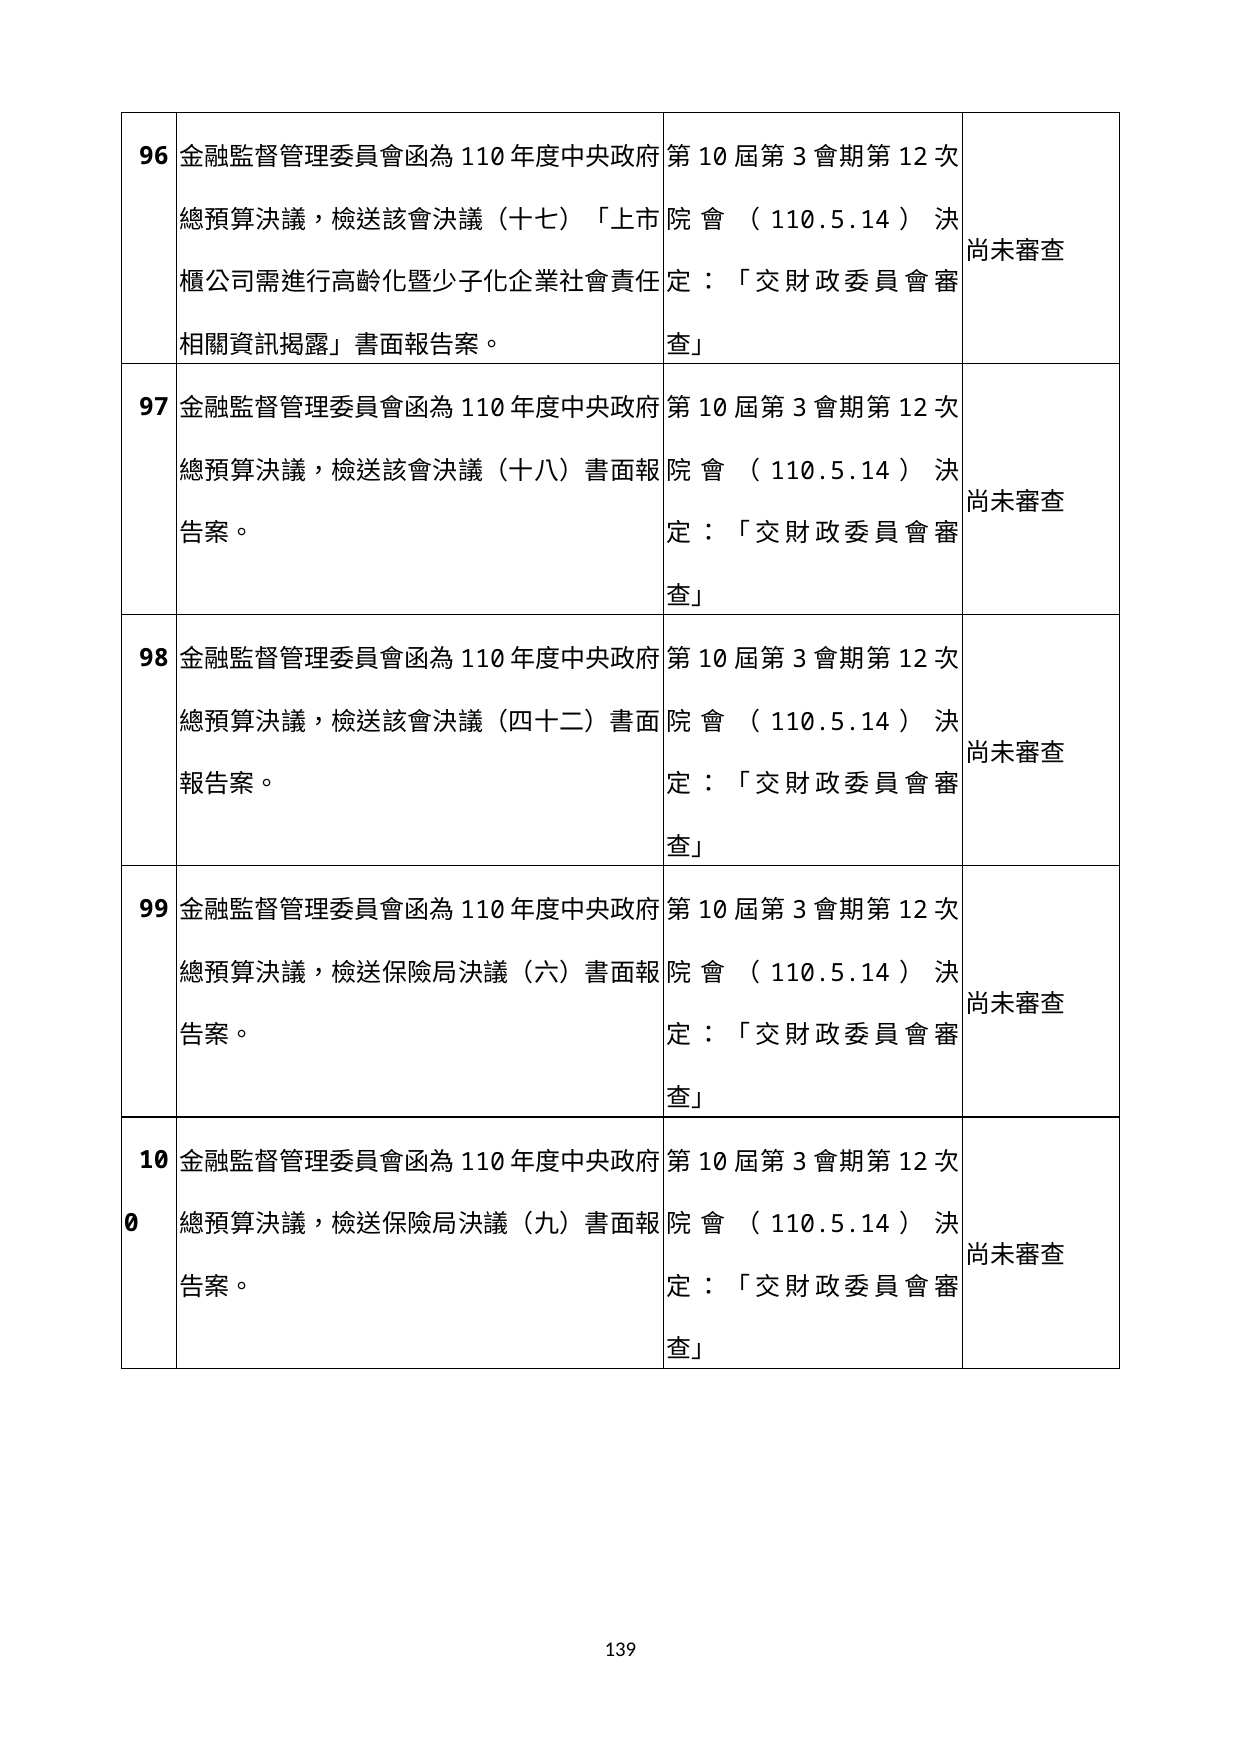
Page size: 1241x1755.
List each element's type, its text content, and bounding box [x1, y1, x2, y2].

table_cell 金融監督管理委員會函為110年度中央政府總預算決議，檢送保險局決議（九）書面報告案。 [177, 1118, 663, 1367]
table_cell 尚未審查 [963, 615, 1119, 865]
table_cell 第10屆第3會期第12次院會（110.5.14）決定：「交財政委員會審查」 [664, 364, 962, 614]
table_cell [122, 866, 176, 1116]
table_cell 第10屆第3會期第12次院會（110.5.14）決定：「交財政委員會審查」 [664, 1118, 962, 1367]
table_cell [122, 1118, 176, 1367]
table_cell [122, 113, 176, 363]
table_cell 第10屆第3會期第12次院會（110.5.14）決定：「交財政委員會審查」 [664, 615, 962, 865]
table_cell 尚未審查 [963, 1118, 1119, 1367]
table_cell [122, 364, 176, 614]
table_cell 尚未審查 [963, 364, 1119, 614]
table_cell 尚未審查 [963, 113, 1119, 363]
table_cell 第10屆第3會期第12次院會（110.5.14）決定：「交財政委員會審查」 [664, 113, 962, 363]
table_cell 金融監督管理委員會函為110年度中央政府總預算決議，檢送該會決議（四十二）書面報告案。 [177, 615, 663, 865]
table_cell 金融監督管理委員會函為110年度中央政府總預算決議，檢送該會決議（十八）書面報告案。 [177, 364, 663, 614]
table_cell 金融監督管理委員會函為110年度中央政府總預算決議，檢送該會決議（十七）「上市櫃公司需進行高齡化暨少子化企業社會責任相關資訊揭露」書面報告案。 [177, 113, 663, 363]
table_cell 第10屆第3會期第12次院會（110.5.14）決定：「交財政委員會審查」 [664, 866, 962, 1116]
table_cell [122, 615, 176, 865]
table_cell 尚未審查 [963, 866, 1119, 1116]
table_cell 金融監督管理委員會函為110年度中央政府總預算決議，檢送保險局決議（六）書面報告案。 [177, 866, 663, 1116]
